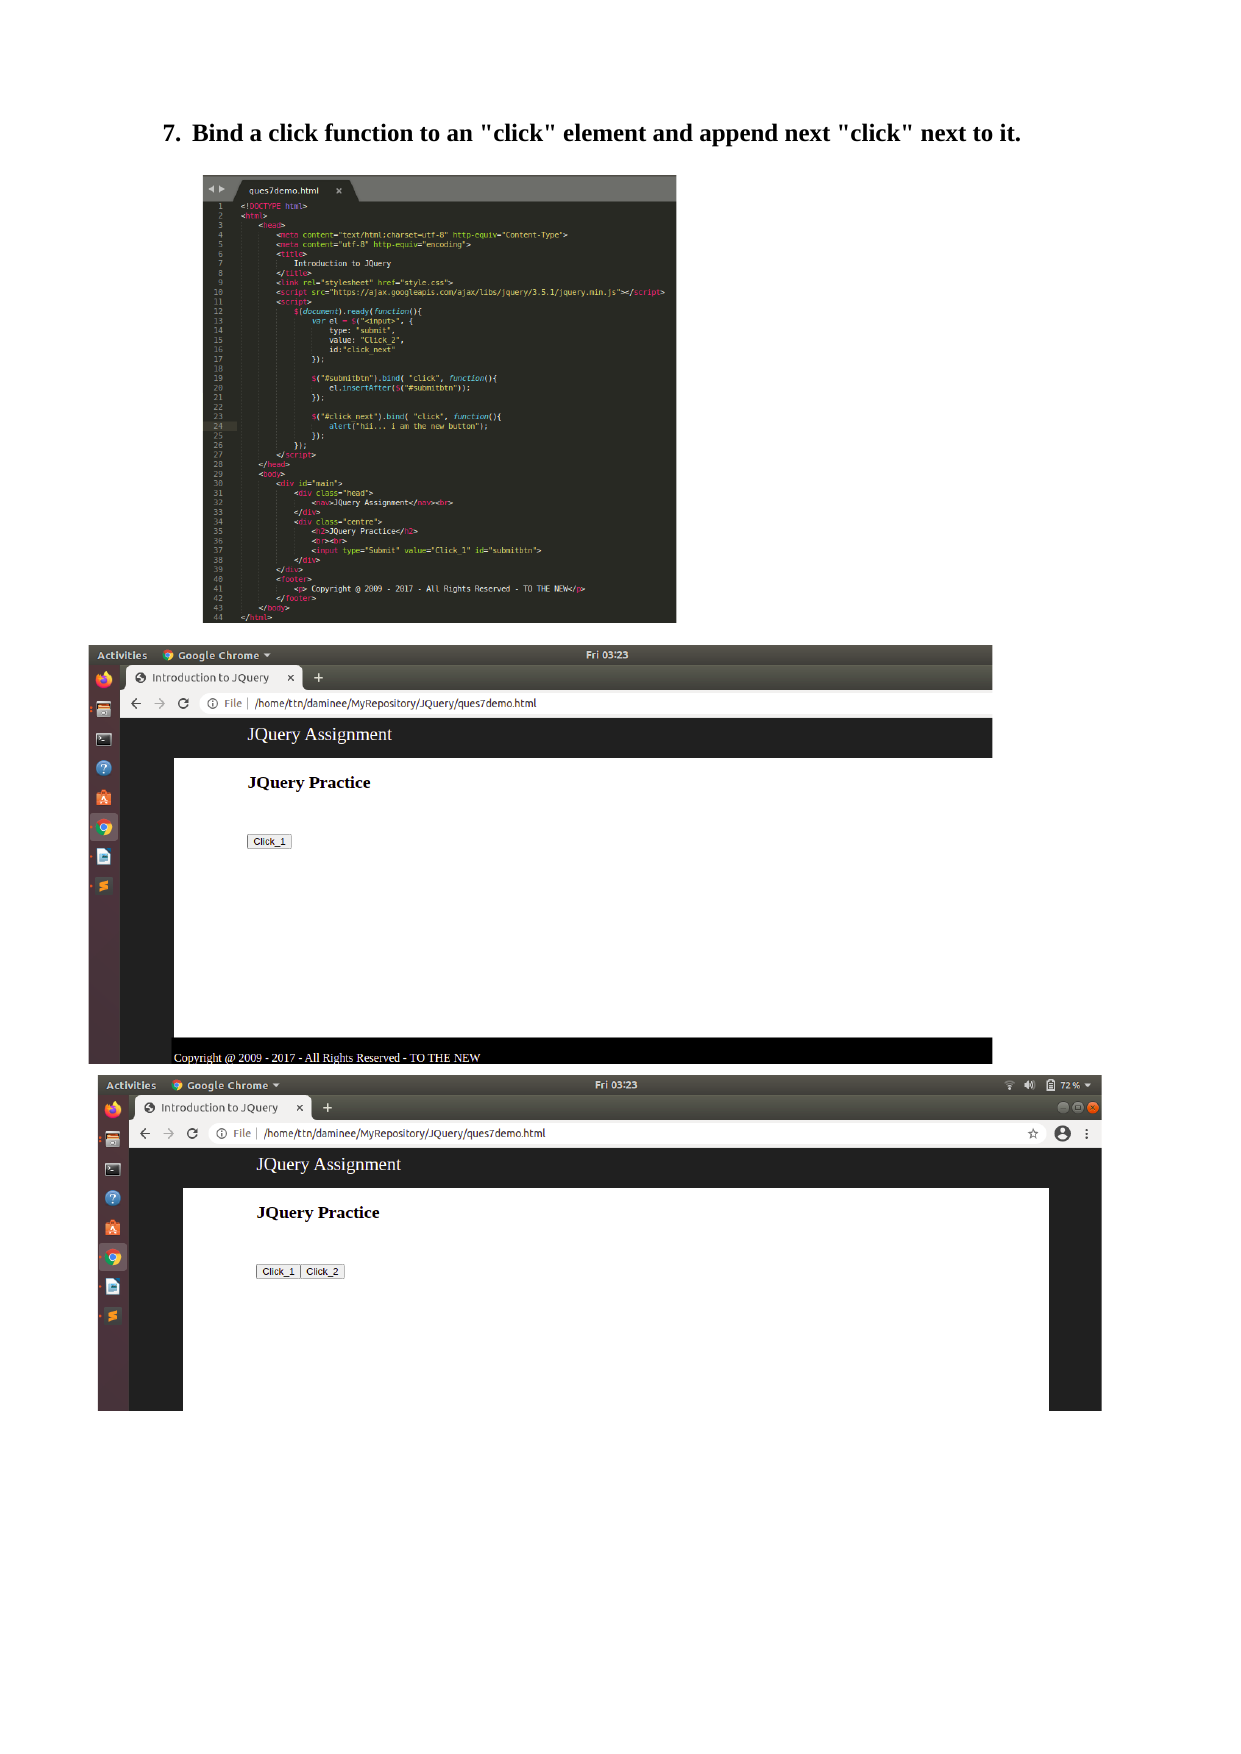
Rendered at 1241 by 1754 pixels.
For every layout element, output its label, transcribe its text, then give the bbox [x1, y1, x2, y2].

list Bind a click function to an "click" element and append next "click" next to it. [162, 118, 1122, 147]
picture [97, 1075, 1102, 1411]
picture [202, 175, 646, 623]
picture [88, 645, 993, 1064]
